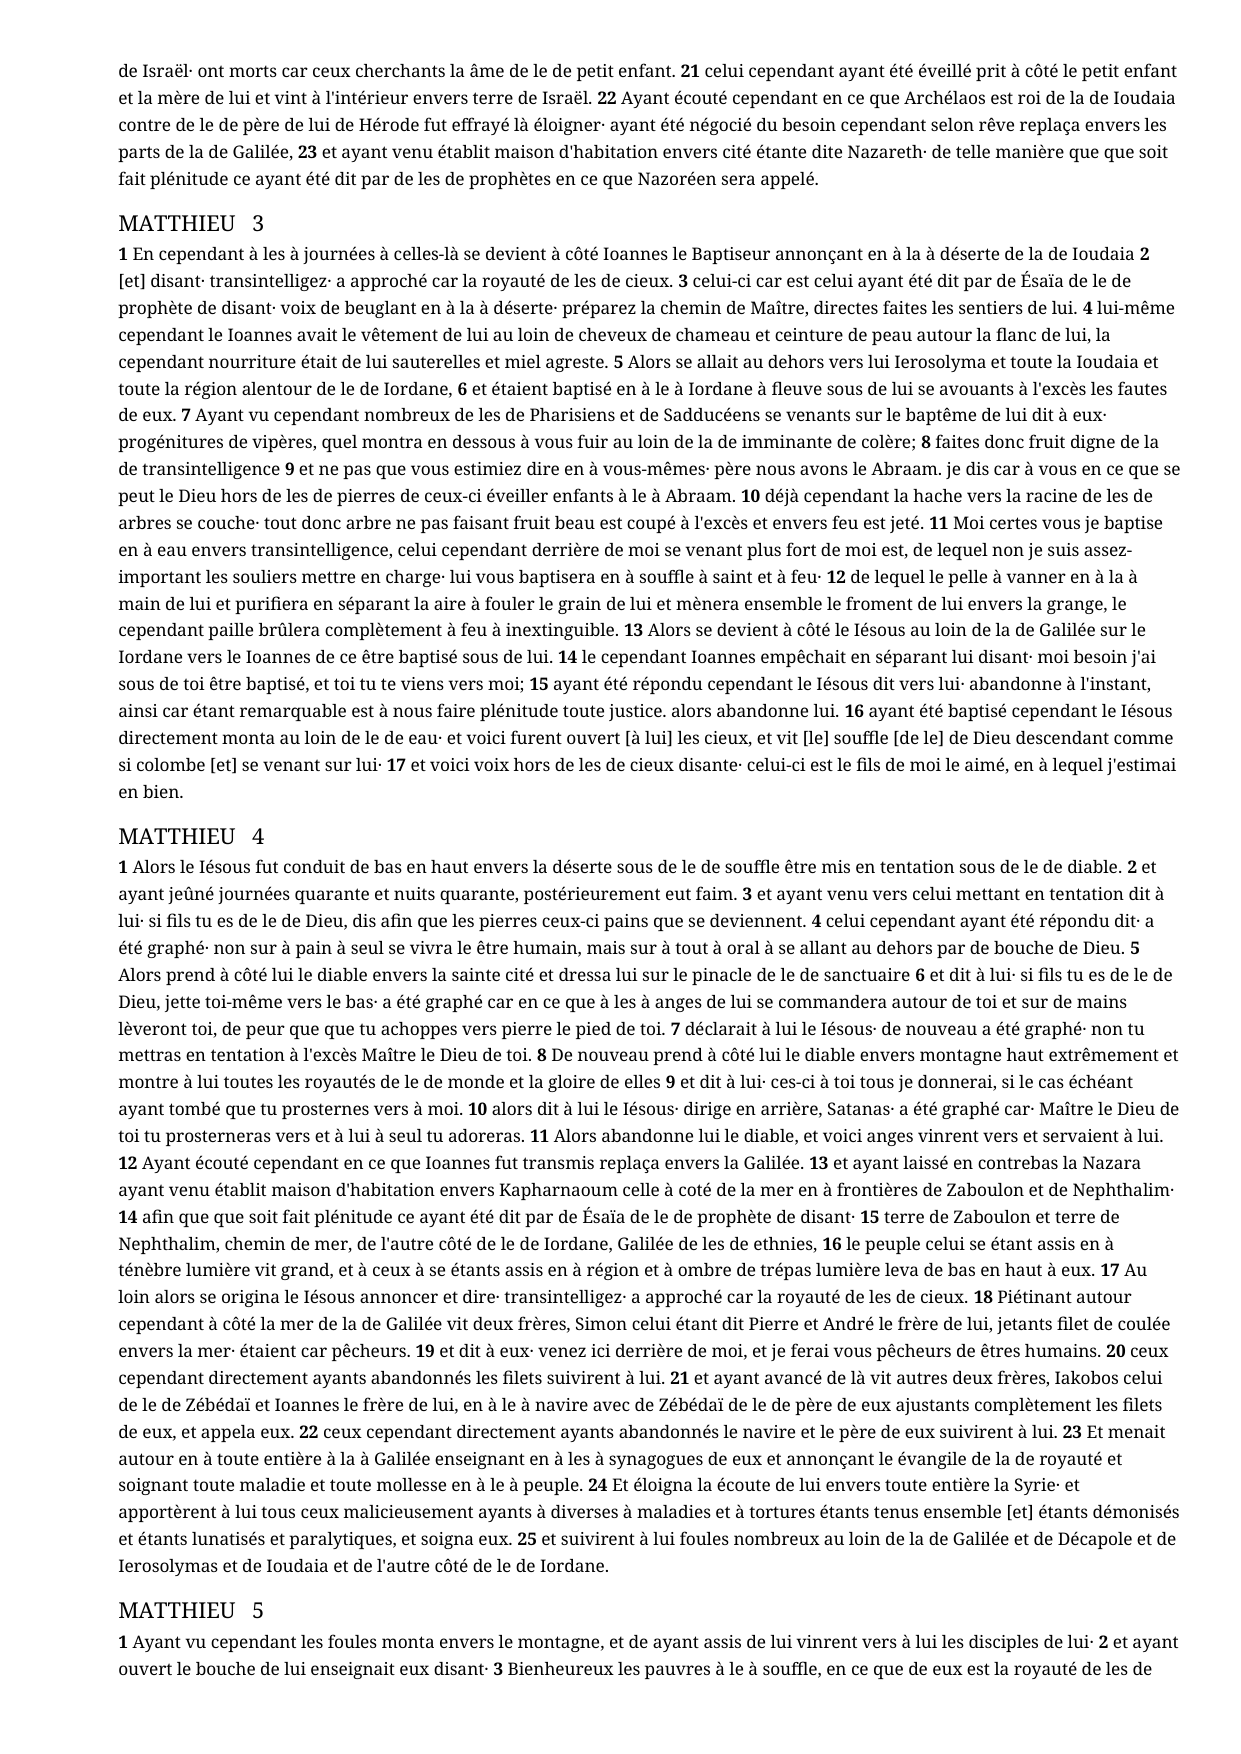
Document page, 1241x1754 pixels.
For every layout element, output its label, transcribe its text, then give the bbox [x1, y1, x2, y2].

text 1 Ayant vu cependant les foules monta envers le montagne, et de ayant assis de lui vinrent vers à lui les disciples de lui· 2 et ayant ouvert le bouche de lui enseignait eux disant· 3 Bienheureux les pauvres à le à souffle, en ce que de eux est la royauté de les de [118, 1630, 1181, 1680]
text 1 Alors le Iésous fut conduit de bas en haut envers la déserte sous de le de souffle être mis en tentation sous de le de diable. 2 et ayant jeûné journées quarante et nuits quarante, postérieurement eut faim. 3 et ayant venu vers celui mettant en tentation dit à lui· si fils tu es de le de Dieu, dis afin que les pierres ceux-ci pains que se deviennent. 4 celui cependant ayant été répondu dit· a été graphé· non sur à pain à seul se vivra le être humain, mais sur à tout à oral à se allant au dehors par de bouche de Dieu. 5 Alors prend à côté lui le diable envers la sainte cité et dressa lui sur le pinacle de le de sanctuaire 6 et dit à lui· si fils tu es de le de Dieu, jette toi-même vers le bas· a été graphé car en ce que à les à anges de lui se commandera autour de toi et sur de mains lèveront toi, de peur que que tu achoppes vers pierre le pied de toi. 7 déclarait à lui le Iésous· de nouveau a été graphé· non tu mettras en tentation à l'excès Maître le Dieu de toi. 8 De nouveau prend à côté lui le diable envers montagne haut extrêmement et montre à lui toutes les royautés de le de monde et la gloire de elles 9 et dit à lui· ces-ci à toi tous je donnerai, si le cas échéant ayant tombé que tu prosternes vers à moi. 10 alors dit à lui le Iésous· dirige en arrière, Satanas· a été graphé car· Maître le Dieu de toi tu prosterneras vers et à lui à seul tu adoreras. 11 Alors abandonne lui le diable, et voici anges vinrent vers et servaient à lui. 12 Ayant écouté cependant en ce que Ioannes fut transmis replaça envers la Galilée. 13 et ayant laissé en contrebas la Nazara ayant venu établit maison d'habitation envers Kapharnaoum celle à coté de la mer en à frontières de Zaboulon et de Nephthalim· 14 afin que que soit fait plénitude ce ayant été dit par de Ésaïa de le de prophète de disant· 15 terre de Zaboulon et terre de Nephthalim, chemin de mer, de l'autre côté de le de Iordane, Galilée de les de ethnies, 16 le peuple celui se étant assis en à ténèbre lumière vit grand, et à ceux à se étants assis en à région et à ombre de trépas lumière leva de bas en haut à eux. 17 Au loin alors se origina le Iésous annoncer et dire· transintelligez· a approché car la royauté de les de cieux. 18 Piétinant autour cependant à côté la mer de la de Galilée vit deux frères, Simon celui étant dit Pierre et André le frère de lui, jetants filet de coulée envers la mer· étaient car pêcheurs. 19 et dit à eux· venez ici derrière de moi, et je ferai vous pêcheurs de êtres humains. 20 ceux cependant directement ayants abandonnés les filets suivirent à lui. 21 et ayant avancé de là vit autres deux frères, Iakobos celui de le de Zébédaï et Ioannes le frère de lui, en à le à navire avec de Zébédaï de le de père de eux ajustants complètement les filets de eux, et appela eux. 22 ceux cependant directement ayants abandonnés le navire et le père de eux suivirent à lui. 23 Et menait autour en à toute entière à la à Galilée enseignant en à les à synagogues de eux et annonçant le évangile de la de royauté et soignant toute maladie et toute mollesse en à le à peuple. 24 Et éloigna la écoute de lui envers toute entière la Syrie· et apportèrent à lui tous ceux malicieusement ayants à diverses à maladies et à tortures étants tenus ensemble [et] étants démonisés et étants lunatisés et paralytiques, et soigna eux. 25 et suivirent à lui foules nombreux au loin de la de Galilée et de Décapole et de Ierosolymas et de Ioudaia et de l'autre côté de le de Iordane. [118, 855, 1181, 1577]
text MATTHIEU 3 [118, 208, 1181, 238]
text MATTHIEU 5 [118, 1596, 1181, 1625]
text 1 En cependant à les à journées à celles-là se devient à côté Ioannes le Baptiseur annonçant en à la à déserte de la de Ioudaia 2 [et] disant· transintelligez· a approché car la royauté de les de cieux. 3 celui-ci car est celui ayant été dit par de Ésaïa de le de prophète de disant· voix de beuglant en à la à déserte· préparez la chemin de Maître, directes faites les sentiers de lui. 4 lui-même cependant le Ioannes avait le vêtement de lui au loin de cheveux de chameau et ceinture de peau autour la flanc de lui, la cependant nourriture était de lui sauterelles et miel agreste. 5 Alors se allait au dehors vers lui Ierosolyma et toute la Ioudaia et toute la région alentour de le de Iordane, 6 et étaient baptisé en à le à Iordane à fleuve sous de lui se avouants à l'excès les fautes de eux. 7 Ayant vu cependant nombreux de les de Pharisiens et de Sadducéens se venants sur le baptême de lui dit à eux· progénitures de vipères, quel montra en dessous à vous fuir au loin de la de imminante de colère; 8 faites donc fruit digne de la de transintelligence 9 et ne pas que vous estimiez dire en à vous-mêmes· père nous avons le Abraam. je dis car à vous en ce que se peut le Dieu hors de les de pierres de ceux-ci éveiller enfants à le à Abraam. 10 déjà cependant la hache vers la racine de les de arbres se couche· tout donc arbre ne pas faisant fruit beau est coupé à l'excès et envers feu est jeté. 11 Moi certes vous je baptise en à eau envers transintelligence, celui cependant derrière de moi se venant plus fort de moi est, de lequel non je suis assez-important les souliers mettre en charge· lui vous baptisera en à souffle à saint et à feu· 12 de lequel le pelle à vanner en à la à main de lui et purifiera en séparant la aire à fouler le grain de lui et mènera ensemble le froment de lui envers la grange, le cependant paille brûlera complètement à feu à inextinguible. 13 Alors se devient à côté le Iésous au loin de la de Galilée sur le Iordane vers le Ioannes de ce être baptisé sous de lui. 14 le cependant Ioannes empêchait en séparant lui disant· moi besoin j'ai sous de toi être baptisé, et toi tu te viens vers moi; 15 ayant été répondu cependant le Iésous dit vers lui· abandonne à l'instant, ainsi car étant remarquable est à nous faire plénitude toute justice. alors abandonne lui. 16 ayant été baptisé cependant le Iésous directement monta au loin de le de eau· et voici furent ouvert [à lui] les cieux, et vit [le] souffle [de le] de Dieu descendant comme si colombe [et] se venant sur lui· 17 et voici voix hors de les de cieux disante· celui-ci est le fils de moi le aimé, en à lequel j'estimai en bien. [118, 242, 1181, 803]
text MATTHIEU 4 [118, 821, 1181, 851]
text de Israël· ont morts car ceux cherchants la âme de le de petit enfant. 21 celui cependant ayant été éveillé prit à côté le petit enfant et la mère de lui et vint à l'intérieur envers terre de Israël. 22 Ayant écouté cependant en ce que Archélaos est roi de la de Ioudaia contre de le de père de lui de Hérode fut effrayé là éloigner· ayant été négocié du besoin cependant selon rêve replaça envers les parts de la de Galilée, 23 et ayant venu établit maison d'habitation envers cité étante dite Nazareth· de telle manière que que soit fait plénitude ce ayant été dit par de les de prophètes en ce que Nazoréen sera appelé. [118, 59, 1181, 190]
